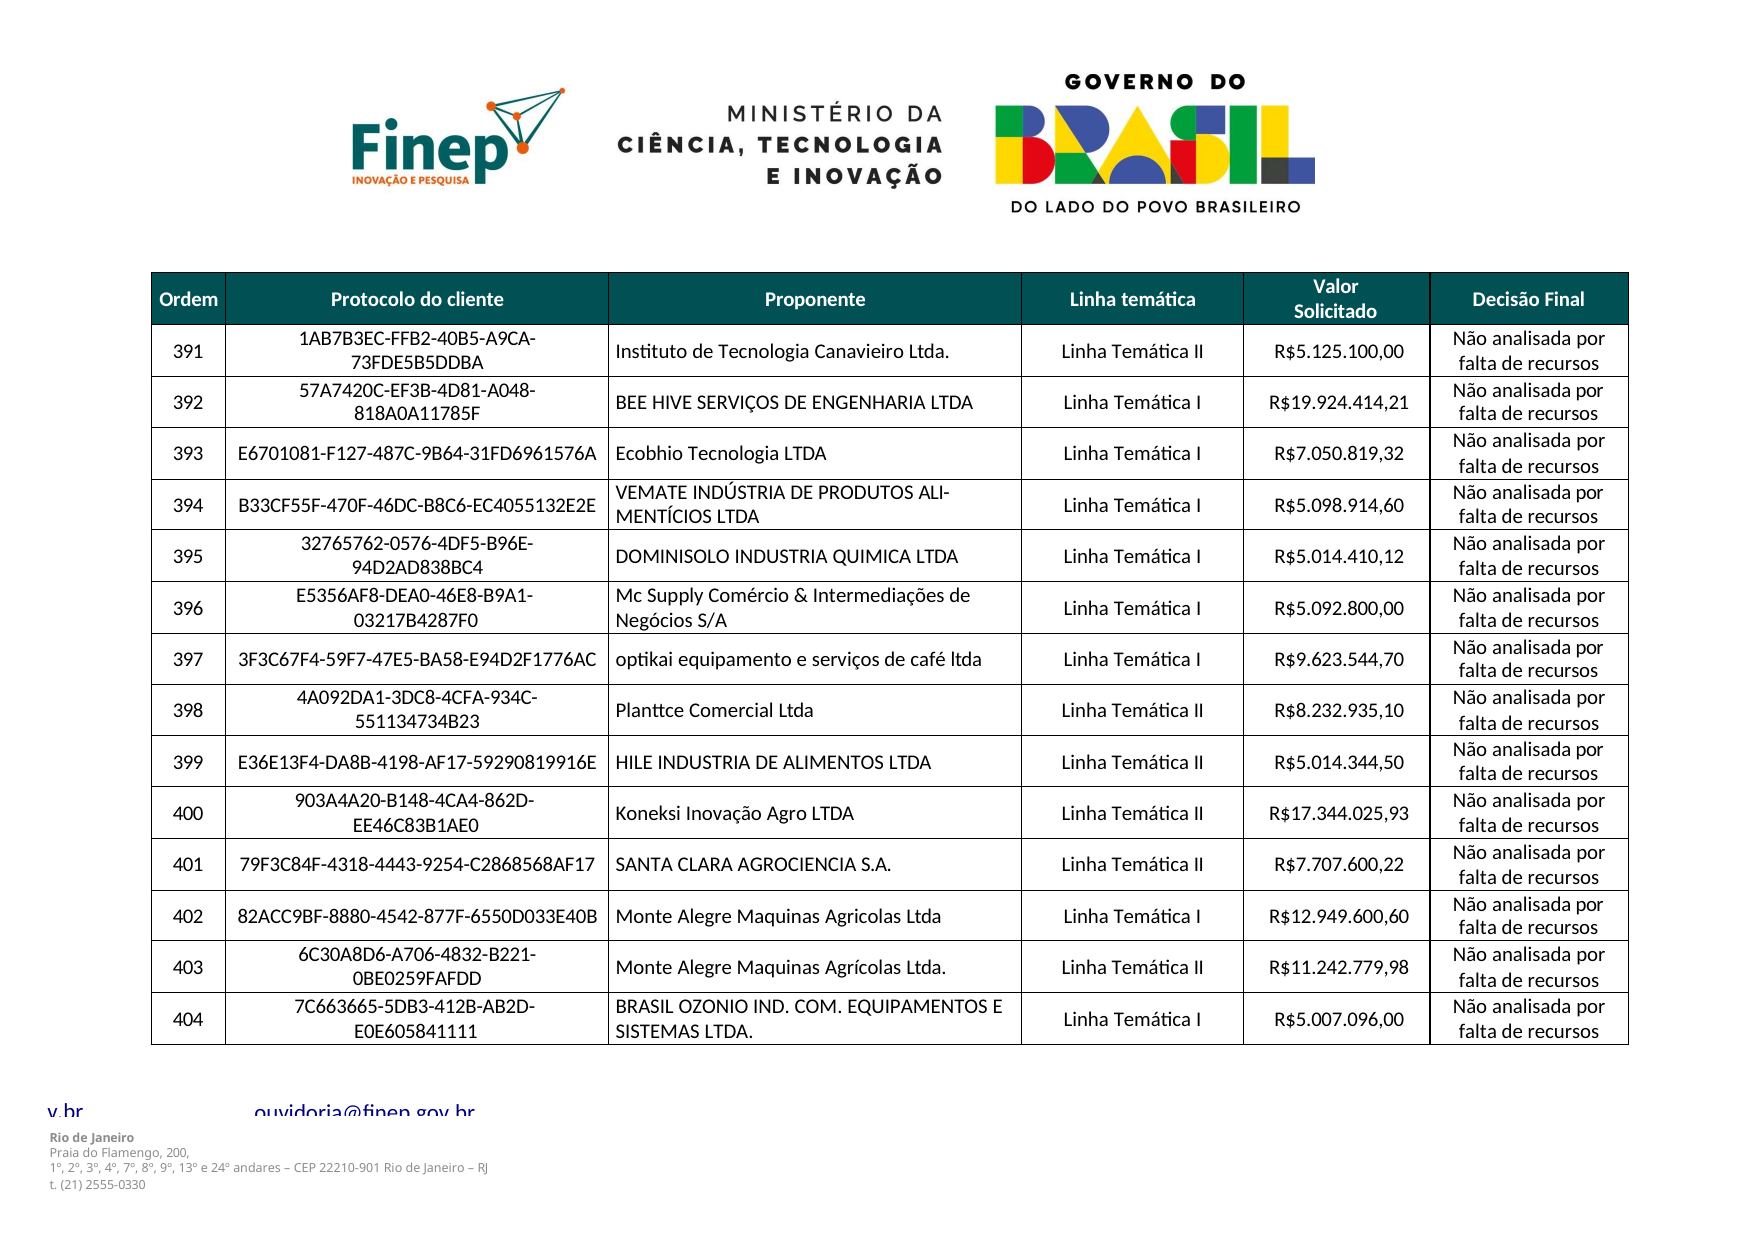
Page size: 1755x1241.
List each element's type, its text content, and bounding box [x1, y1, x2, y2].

table_cell R$7.050.819,32 [1244, 428, 1429, 478]
table_cell R$11.242.779,98 [1244, 941, 1429, 992]
table_cell Não analisada por falta de recursos [1431, 941, 1628, 992]
table_cell R$12.949.600,60 [1244, 891, 1429, 940]
table_cell R$5.092.800,00 [1244, 582, 1429, 633]
table_cell B33CF55F-470F-46DC-B8C6-EC4055132E2E [226, 480, 608, 529]
table_cell Linha Temática I [1022, 582, 1243, 633]
table_cell Linha Temática I [1022, 634, 1243, 683]
table_header Valor Solicitado [1244, 273, 1429, 324]
table_cell R$8.232.935,10 [1244, 685, 1429, 735]
table_cell R$5.098.914,60 [1244, 480, 1429, 529]
table_cell 395 [152, 530, 225, 581]
table_cell Não analisada por falta de recursos [1431, 993, 1628, 1044]
table_cell R$5.007.096,00 [1244, 993, 1429, 1044]
table_cell Linha Temática II [1022, 787, 1243, 838]
table_cell 903A4A20-B148-4CA4-862D- EE46C83B1AE0 [226, 787, 608, 838]
table_cell Monte Alegre Maquinas Agricolas Ltda [609, 891, 1021, 940]
table_cell 391 [152, 325, 225, 376]
table_cell Não analisada por falta de recursos [1431, 839, 1628, 890]
table_cell 393 [152, 428, 225, 478]
table_cell 400 [152, 787, 225, 838]
table_cell Linha Temática I [1022, 891, 1243, 940]
table_cell Não analisada por falta de recursos [1431, 325, 1628, 376]
table_cell E5356AF8-DEA0-46E8-B9A1- 03217B4287F0 [226, 582, 608, 633]
table_cell R$7.707.600,22 [1244, 839, 1429, 890]
table_cell 392 [152, 377, 225, 427]
table_cell 396 [152, 582, 225, 633]
table_cell Não analisada por falta de recursos [1431, 685, 1628, 735]
table_cell Não analisada por falta de recursos [1431, 480, 1628, 529]
table_cell Não analisada por falta de recursos [1431, 891, 1628, 940]
table_cell E36E13F4-DA8B-4198-AF17-59290819916E [226, 736, 608, 786]
table_cell R$5.125.100,00 [1244, 325, 1429, 376]
table_cell R$19.924.414,21 [1244, 377, 1429, 427]
table_cell HILE INDUSTRIA DE ALIMENTOS LTDA [609, 736, 1021, 786]
table_cell Monte Alegre Maquinas Agrícolas Ltda. [609, 941, 1021, 992]
table_cell 403 [152, 941, 225, 992]
table_cell Linha Temática II [1022, 736, 1243, 786]
table_cell Mc Supply Comércio & Intermediações de Negócios S/A [609, 582, 1021, 633]
table_cell 397 [152, 634, 225, 683]
table_cell 3F3C67F4-59F7-47E5-BA58-E94D2F1776AC [226, 634, 608, 683]
table_cell Linha Temática II [1022, 941, 1243, 992]
table_cell 399 [152, 736, 225, 786]
table_cell 404 [152, 993, 225, 1044]
table_cell BRASIL OZONIO IND. COM. EQUIPAMENTOS E SISTEMAS LTDA. [609, 993, 1021, 1044]
table_header Proponente [609, 273, 1021, 324]
table_cell Não analisada por falta de recursos [1431, 530, 1628, 581]
table_cell 6C30A8D6-A706-4832-B221- 0BE0259FAFDD [226, 941, 608, 992]
table_cell 1AB7B3EC-FFB2-40B5-A9CA- 73FDE5B5DDBA [226, 325, 608, 376]
table_header Linha temática [1022, 273, 1243, 324]
table_header Protocolo do cliente [226, 273, 608, 324]
table_cell 401 [152, 839, 225, 890]
table_cell Não analisada por falta de recursos [1431, 736, 1628, 786]
table_cell 7C663665-5DB3-412B-AB2D- E0E605841111 [226, 993, 608, 1044]
table_cell Não analisada por falta de recursos [1431, 377, 1628, 427]
table_cell SANTA CLARA AGROCIENCIA S.A. [609, 839, 1021, 890]
table_cell R$9.623.544,70 [1244, 634, 1429, 683]
table_cell R$17.344.025,93 [1244, 787, 1429, 838]
table_cell Não analisada por falta de recursos [1431, 634, 1628, 683]
table_header Decisão Final [1431, 273, 1628, 324]
table_cell 398 [152, 685, 225, 735]
table_cell Linha Temática I [1022, 530, 1243, 581]
table_cell VEMATE INDÚSTRIA DE PRODUTOS ALI- MENTÍCIOS LTDA [609, 480, 1021, 529]
table_header Ordem [152, 273, 225, 324]
table_cell optikai equipamento e serviços de café ltda [609, 634, 1021, 683]
table_cell 57A7420C-EF3B-4D81-A048- 818A0A11785F [226, 377, 608, 427]
table_cell 402 [152, 891, 225, 940]
table_cell Linha Temática I [1022, 377, 1243, 427]
table_cell 82ACC9BF-8880-4542-877F-6550D033E40B [226, 891, 608, 940]
table_cell Não analisada por falta de recursos [1431, 787, 1628, 838]
table_cell E6701081-F127-487C-9B64-31FD6961576A [226, 428, 608, 478]
table_cell Linha Temática II [1022, 325, 1243, 376]
table_cell Linha Temática I [1022, 428, 1243, 478]
table_cell Linha Temática I [1022, 480, 1243, 529]
table_cell Não analisada por falta de recursos [1431, 428, 1628, 478]
table_cell 32765762-0576-4DF5-B96E- 94D2AD838BC4 [226, 530, 608, 581]
table_cell Linha Temática II [1022, 685, 1243, 735]
table_cell 394 [152, 480, 225, 529]
table_cell DOMINISOLO INDUSTRIA QUIMICA LTDA [609, 530, 1021, 581]
table_cell 79F3C84F-4318-4443-9254-C2868568AF17 [226, 839, 608, 890]
table_cell Planttce Comercial Ltda [609, 685, 1021, 735]
table_cell Koneksi Inovação Agro LTDA [609, 787, 1021, 838]
table_cell Não analisada por falta de recursos [1431, 582, 1628, 633]
table_cell BEE HIVE SERVIÇOS DE ENGENHARIA LTDA [609, 377, 1021, 427]
table_cell Instituto de Tecnologia Canavieiro Ltda. [609, 325, 1021, 376]
table_cell R$5.014.410,12 [1244, 530, 1429, 581]
table_cell Linha Temática I [1022, 993, 1243, 1044]
table_cell R$5.014.344,50 [1244, 736, 1429, 786]
table_cell Ecobhio Tecnologia LTDA [609, 428, 1021, 478]
table_cell 4A092DA1-3DC8-4CFA-934C- 551134734B23 [226, 685, 608, 735]
table_cell Linha Temática II [1022, 839, 1243, 890]
